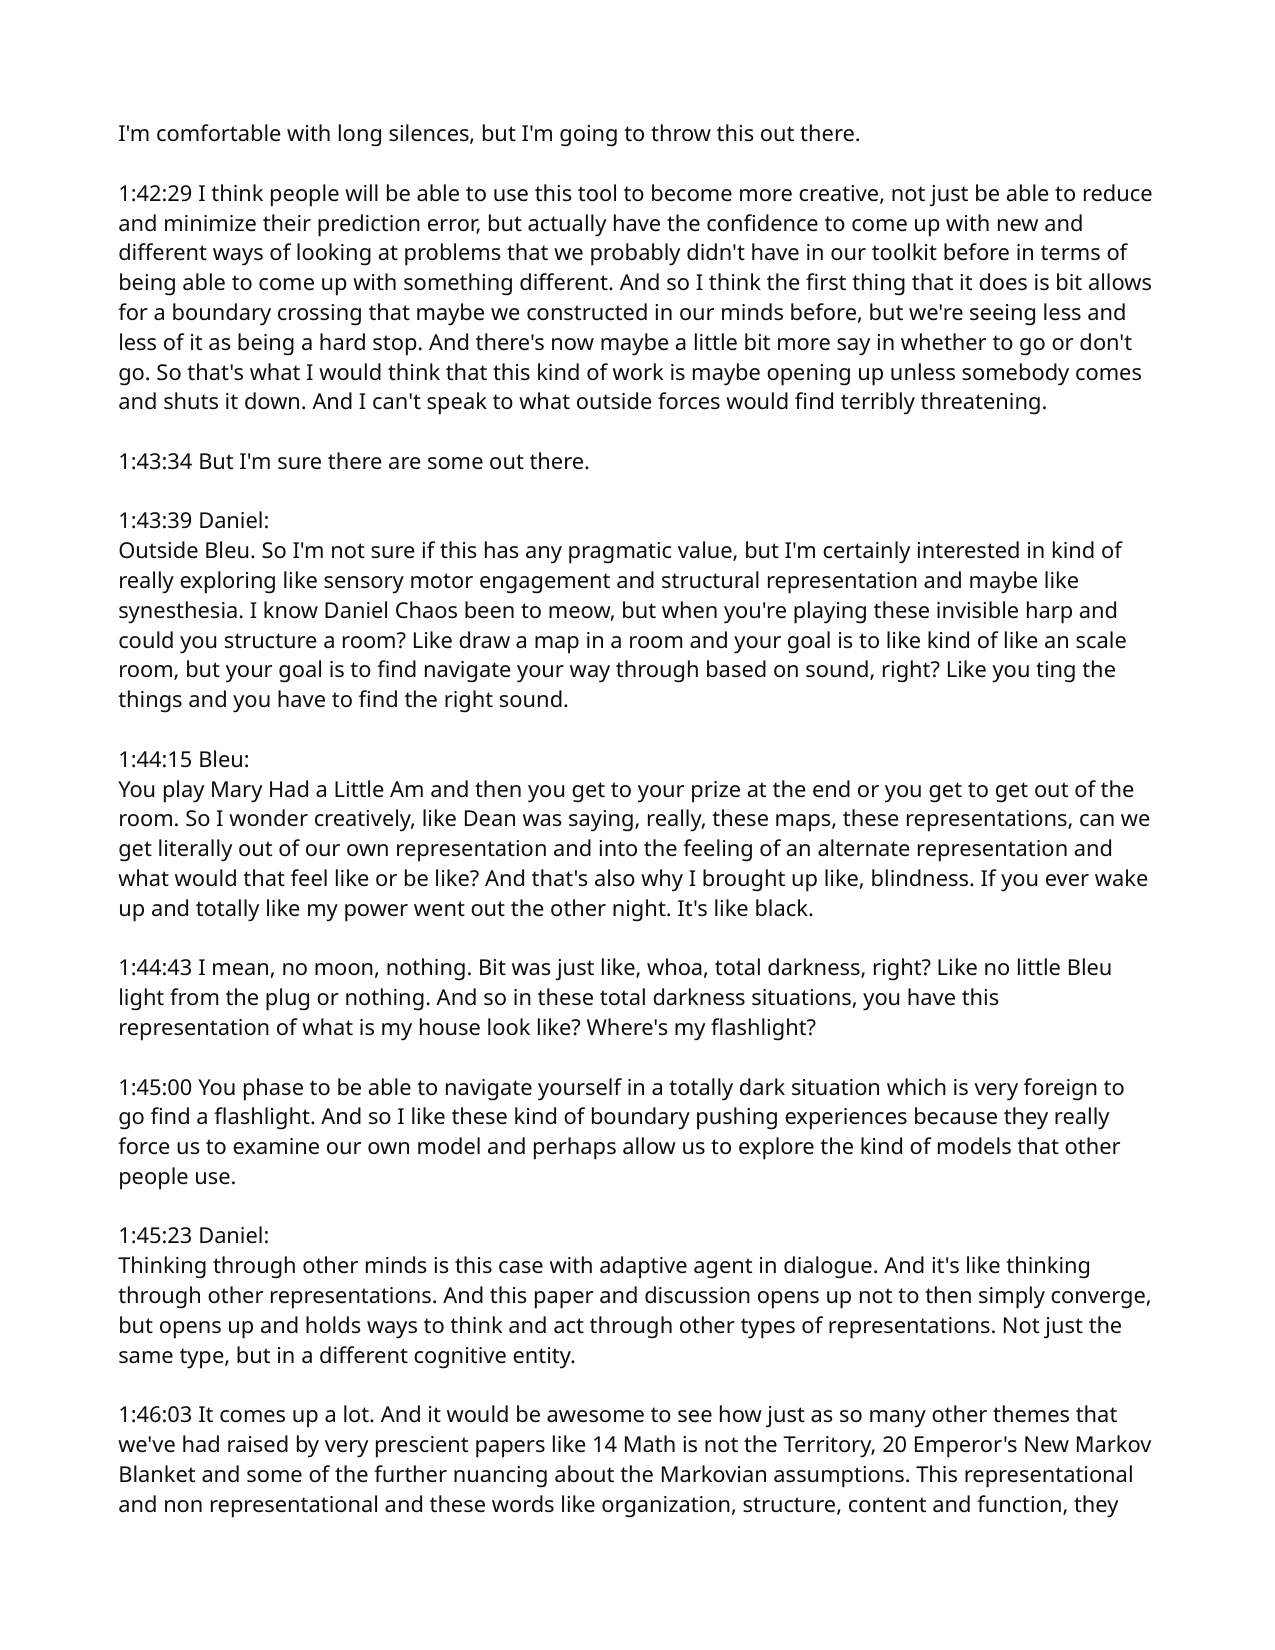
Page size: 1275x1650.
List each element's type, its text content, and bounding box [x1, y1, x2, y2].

text I'm comfortable with long silences, but I'm going to throw this out there. 1:42:29 I think people will be able to use this tool to become more creative, not just be able to reduce and minimize their prediction error, but actually have the confidence to come up with new and different ways of looking at problems that we probably didn't have in our toolkit before in terms of being able to come up with something different. And so I think the first thing that it does is bit allows for a boundary crossing that maybe we constructed in our minds before, but we're seeing less and less of it as being a hard stop. And there's now maybe a little bit more say in whether to go or don't go. So that's what I would think that this kind of work is maybe opening up unless somebody comes and shuts it down. And I can't speak to what outside forces would find terribly threatening. 1:43:34 But I'm sure there are some out there. 1:43:39 Daniel: Outside Bleu. So I'm not sure if this has any pragmatic value, but I'm certainly interested in kind of really exploring like sensory motor engagement and structural representation and maybe like synesthesia. I know Daniel Chaos been to meow, but when you're playing these invisible harp and could you structure a room? Like draw a map in a room and your goal is to like kind of like an scale room, but your goal is to find navigate your way through based on sound, right? Like you ting the things and you have to find the right sound. 1:44:15 Bleu: You play Mary Had a Little Am and then you get to your prize at the end or you get to get out of the room. So I wonder creatively, like Dean was saying, really, these maps, these representations, can we get literally out of our own representation and into the feeling of an alternate representation and what would that feel like or be like? And that's also why I brought up like, blindness. If you ever wake up and totally like my power went out the other night. It's like black. 1:44:43 I mean, no moon, nothing. Bit was just like, whoa, total darkness, right? Like no little Bleu light from the plug or nothing. And so in these total darkness situations, you have this representation of what is my house look like? Where's my flashlight? 1:45:00 You phase to be able to navigate yourself in a totally dark situation which is very foreign to go find a flashlight. And so I like these kind of boundary pushing experiences because they really force us to examine our own model and perhaps allow us to explore the kind of models that other people use. 1:45:23 Daniel: Thinking through other minds is this case with adaptive agent in dialogue. And it's like thinking through other representations. And this paper and discussion opens up not to then simply converge, but opens up and holds ways to think and act through other types of representations. Not just the same type, but in a different cognitive entity. 1:46:03 It comes up a lot. And it would be awesome to see how just as so many other themes that we've had raised by very prescient papers like 14 Math is not the Territory, 20 Emperor's New Markov Blanket and some of the further nuancing about the Markovian assumptions. This representational and non representational and these words like organization, structure, content and function, they [118, 118, 1157, 1518]
